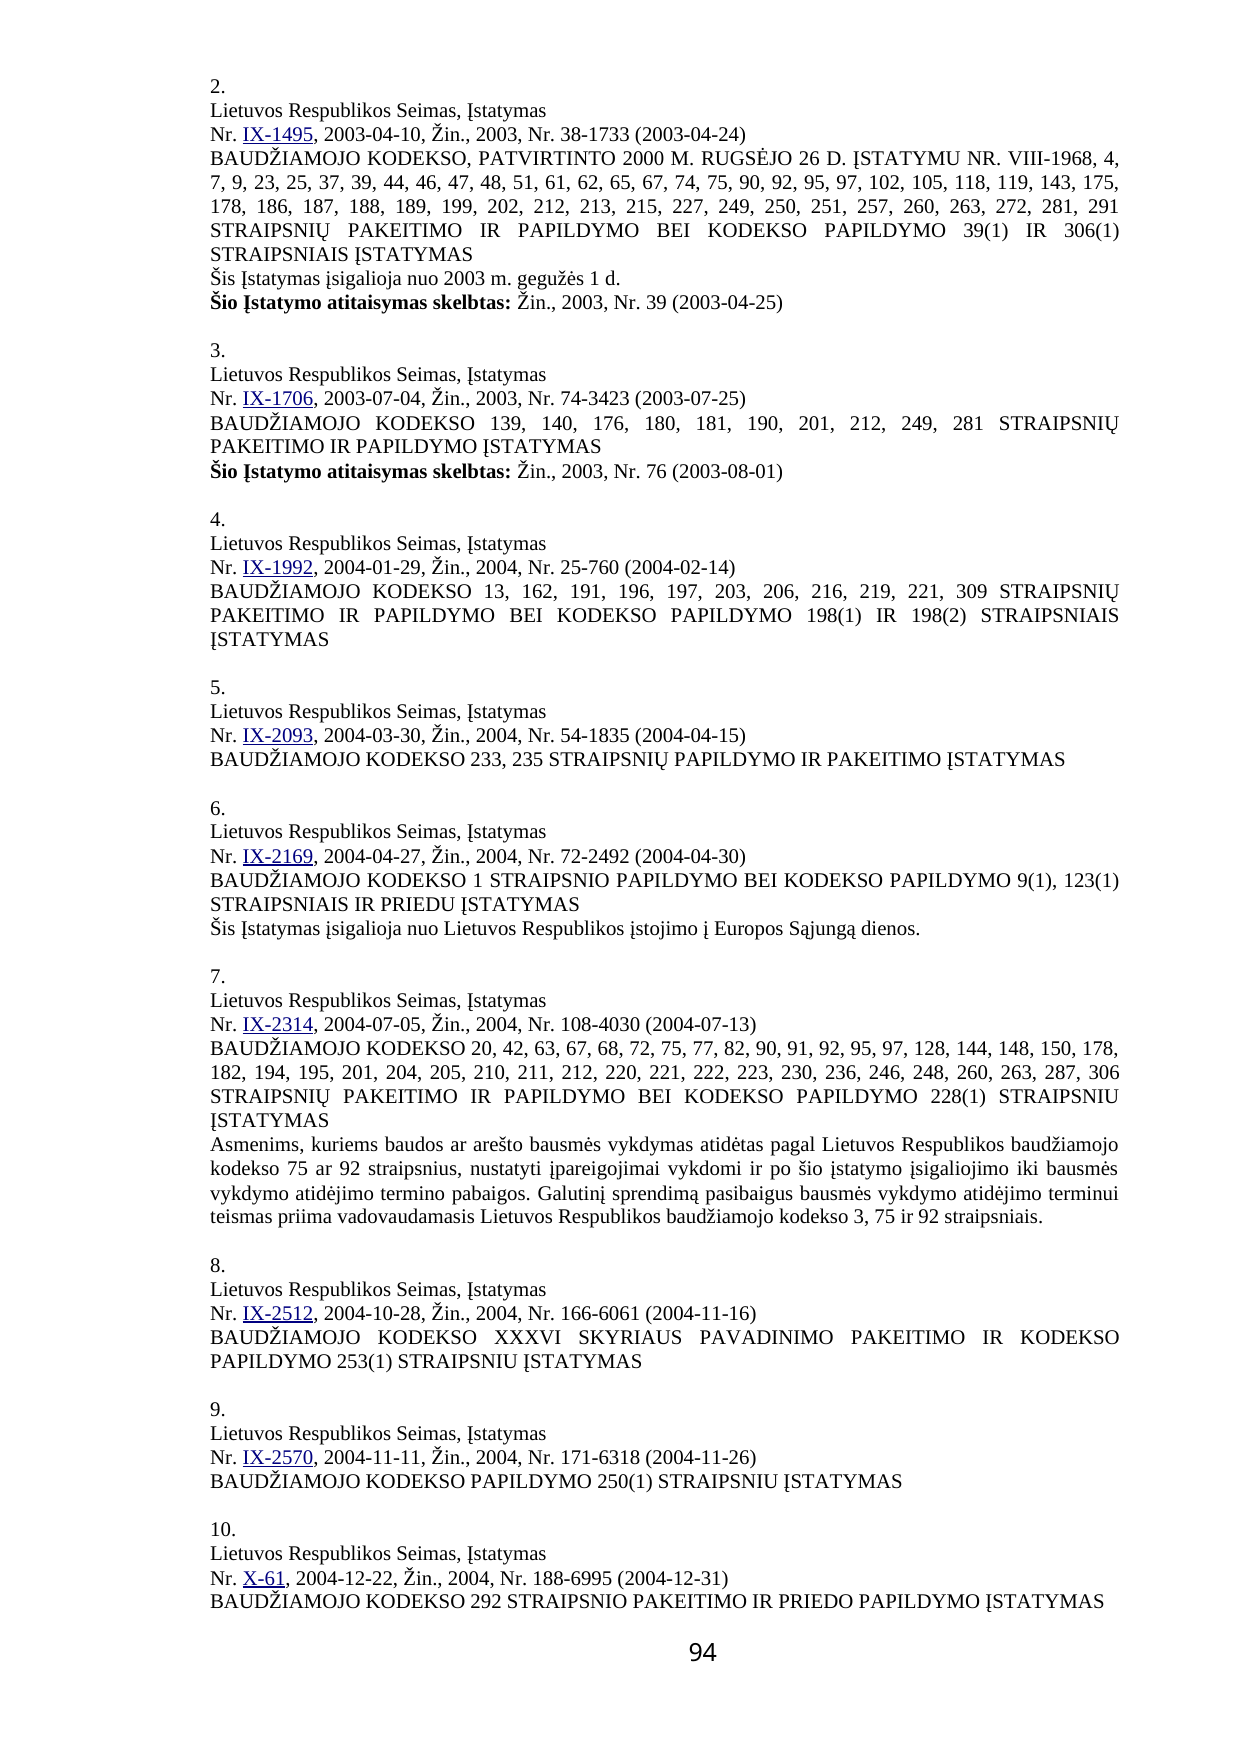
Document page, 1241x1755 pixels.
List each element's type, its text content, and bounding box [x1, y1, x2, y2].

text Lietuvos Respublikos Seimas, Įstatymas [210, 1541, 1120, 1565]
text Lietuvos Respublikos Seimas, Įstatymas [210, 362, 1120, 386]
text BAUDŽIAMOJO KODEKSO 233, 235 STRAIPSNIŲ PAPILDYMO IR PAKEITIMO ĮSTATYMAS [210, 747, 1120, 771]
text Nr. IX-1495, 2003-04-10, Žin., 2003, Nr. 38-1733 (2003-04-24) [210, 122, 1120, 146]
text Lietuvos Respublikos Seimas, Įstatymas [210, 1277, 1120, 1301]
text BAUDŽIAMOJO KODEKSO 1 STRAIPSNIO PAPILDYMO BEI KODEKSO PAPILDYMO 9(1), 123(1) STRAIPSNIAIS IR PRIEDU ĮSTATYMAS [210, 868, 1120, 916]
text Nr. IX-2314, 2004-07-05, Žin., 2004, Nr. 108-4030 (2004-07-13) [210, 1012, 1120, 1036]
text Nr. IX-2093, 2004-03-30, Žin., 2004, Nr. 54-1835 (2004-04-15) [210, 723, 1120, 747]
text BAUDŽIAMOJO KODEKSO, PATVIRTINTO 2000 M. RUGSĖJO 26 D. ĮSTATYMU NR. VIII-1968, 4, 7, 9, 23, 25, 37, 39, 44, 46, 47, 48, 51, 61, 62, 65, 67, 74, 75, 90, 92, 95, 97, 102, 105, 118, 119, 143, 175, 178, 186, 187, 188, 189, 199, 202, 212, 213, 215, 227, 249, 250, 251, 257, 260, 263, 272, 281, 291 STRAIPSNIŲ PAKEITIMO IR PAPILDYMO BEI KODEKSO PAPILDYMO 39(1) IR 306(1) STRAIPSNIAIS ĮSTATYMAS [210, 146, 1120, 266]
text Nr. X-61, 2004-12-22, Žin., 2004, Nr. 188-6995 (2004-12-31) [210, 1565, 1120, 1589]
text Šis Įstatymas įsigalioja nuo 2003 m. gegužės 1 d. [210, 266, 1120, 290]
text Šio Įstatymo atitaisymas skelbtas: Žin., 2003, Nr. 39 (2003-04-25) [210, 290, 1120, 314]
text Nr. IX-2512, 2004-10-28, Žin., 2004, Nr. 166-6061 (2004-11-16) [210, 1301, 1120, 1325]
text Lietuvos Respublikos Seimas, Įstatymas [210, 531, 1120, 555]
text Lietuvos Respublikos Seimas, Įstatymas [210, 988, 1120, 1012]
text BAUDŽIAMOJO KODEKSO 139, 140, 176, 180, 181, 190, 201, 212, 249, 281 STRAIPSNIŲ PAKEITIMO IR PAPILDYMO ĮSTATYMAS [210, 410, 1120, 458]
text 2. [210, 73, 1120, 98]
text 5. [210, 675, 1120, 699]
text BAUDŽIAMOJO KODEKSO XXXVI SKYRIAUS PAVADINIMO PAKEITIMO IR KODEKSO PAPILDYMO 253(1) STRAIPSNIU ĮSTATYMAS [210, 1325, 1120, 1373]
text 4. [210, 507, 1120, 531]
text 3. [210, 338, 1120, 362]
text Šis Įstatymas įsigalioja nuo Lietuvos Respublikos įstojimo į Europos Sąjungą dienos. [210, 916, 1120, 940]
text BAUDŽIAMOJO KODEKSO 292 STRAIPSNIO PAKEITIMO IR PRIEDO PAPILDYMO ĮSTATYMAS [210, 1589, 1120, 1613]
text Lietuvos Respublikos Seimas, Įstatymas [210, 1421, 1120, 1445]
text Nr. IX-1992, 2004-01-29, Žin., 2004, Nr. 25-760 (2004-02-14) [210, 555, 1120, 579]
text 9. [210, 1397, 1120, 1421]
text BAUDŽIAMOJO KODEKSO PAPILDYMO 250(1) STRAIPSNIU ĮSTATYMAS [210, 1469, 1120, 1493]
text BAUDŽIAMOJO KODEKSO 13, 162, 191, 196, 197, 203, 206, 216, 219, 221, 309 STRAIPSNIŲ PAKEITIMO IR PAPILDYMO BEI KODEKSO PAPILDYMO 198(1) IR 198(2) STRAIPSNIAIS ĮSTATYMAS [210, 579, 1120, 651]
text Lietuvos Respublikos Seimas, Įstatymas [210, 819, 1120, 843]
text Asmenims, kuriems baudos ar arešto bausmės vykdymas atidėtas pagal Lietuvos Respublikos baudžiamojo kodekso 75 ar 92 straipsnius, nustatyti įpareigojimai vykdomi ir po šio įstatymo įsigaliojimo iki bausmės vykdymo atidėjimo termino pabaigos. Galutinį sprendimą pasibaigus bausmės vykdymo atidėjimo terminui teismas priima vadovaudamasis Lietuvos Respublikos baudžiamojo kodekso 3, 75 ir 92 straipsniais. [210, 1132, 1120, 1228]
text Nr. IX-1706, 2003-07-04, Žin., 2003, Nr. 74-3423 (2003-07-25) [210, 386, 1120, 410]
text Šio Įstatymo atitaisymas skelbtas: Žin., 2003, Nr. 76 (2003-08-01) [210, 458, 1120, 483]
text Nr. IX-2570, 2004-11-11, Žin., 2004, Nr. 171-6318 (2004-11-26) [210, 1445, 1120, 1469]
text 7. [210, 964, 1120, 988]
text 6. [210, 795, 1120, 819]
text BAUDŽIAMOJO KODEKSO 20, 42, 63, 67, 68, 72, 75, 77, 82, 90, 91, 92, 95, 97, 128, 144, 148, 150, 178, 182, 194, 195, 201, 204, 205, 210, 211, 212, 220, 221, 222, 223, 230, 236, 246, 248, 260, 263, 287, 306 STRAIPSNIŲ PAKEITIMO IR PAPILDYMO BEI KODEKSO PAPILDYMO 228(1) STRAIPSNIU ĮSTATYMAS [210, 1036, 1120, 1132]
text 8. [210, 1253, 1120, 1277]
text Lietuvos Respublikos Seimas, Įstatymas [210, 699, 1120, 723]
text Nr. IX-2169, 2004-04-27, Žin., 2004, Nr. 72-2492 (2004-04-30) [210, 843, 1120, 868]
text Lietuvos Respublikos Seimas, Įstatymas [210, 98, 1120, 122]
text 10. [210, 1517, 1120, 1541]
